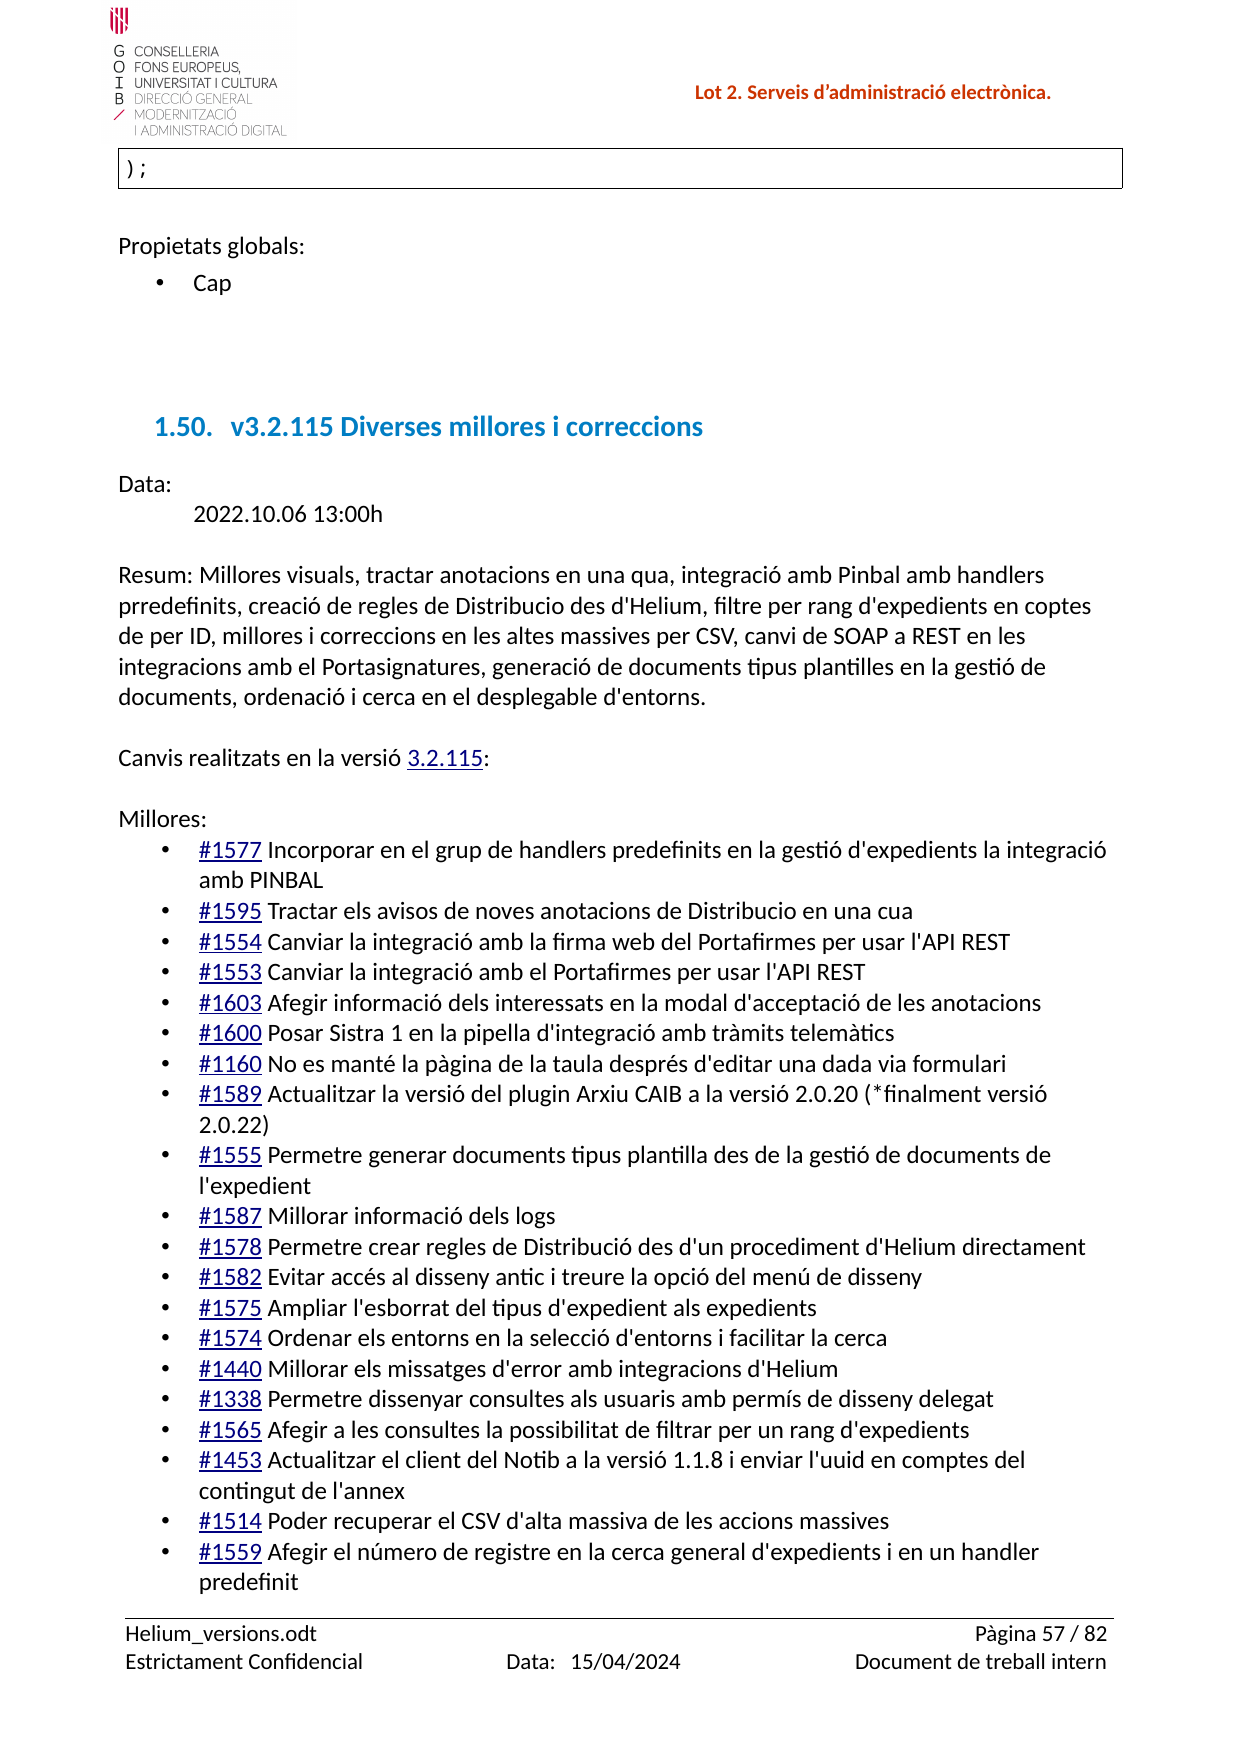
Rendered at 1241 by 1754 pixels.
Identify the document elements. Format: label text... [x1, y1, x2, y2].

list #1582 Evitar accés al disseny antic i treure la opció del menú de disseny [161, 1261, 1122, 1292]
list #1440 Millorar els missatges d'error amb integracions d'Helium [161, 1353, 1122, 1383]
list #1577 Incorporar en el grup de handlers predefinits en la gestió d'expedients la integració amb PINBAL [161, 834, 1122, 895]
list #1553 Canviar la integració amb el Portafirmes per usar l'API REST [161, 956, 1122, 987]
picture [100, 0, 297, 144]
list #1600 Posar Sistra 1 en la pipella d'integració amb tràmits telemàtics [161, 1017, 1122, 1048]
table_header ); [119, 149, 1122, 188]
list #1338 Permetre dissenyar consultes als usuaris amb permís de disseny delegat [161, 1383, 1122, 1414]
list #1587 Millorar informació dels logs [161, 1200, 1122, 1231]
list Cap [156, 267, 1122, 297]
list #1603 Afegir informació dels interessats en la modal d'acceptació de les anotacions [161, 987, 1122, 1017]
list #1559 Afegir el número de registre en la cerca general d'expedients i en un handler predefinit [161, 1536, 1122, 1597]
list #1578 Permetre crear regles de Distribució des d'un procediment d'Helium directament [161, 1231, 1122, 1261]
text 2022.10.06 13:00h [118, 498, 1122, 529]
subtitle v3.2.115 Diverses millores i correccions [153, 408, 1122, 444]
text Propietats globals: [118, 230, 1122, 261]
text Resum: Millores visuals, tractar anotacions en una qua, integració amb Pinbal amb handlers prredefinits, creació de regles de Distribucio des d'Helium, filtre per rang d'expedients en coptes de per ID, millores i correccions en les altes massives per CSV, canvi de SOAP a REST en les integracions amb el Portasignatures, generació de documents tipus plantilles en la gestió de documents, ordenació i cerca en el desplegable d'entorns. [118, 559, 1122, 712]
list #1575 Ampliar l'esborrat del tipus d'expedient als expedients [161, 1292, 1122, 1322]
text Millores: [118, 803, 1122, 834]
list #1453 Actualitzar el client del Notib a la versió 1.1.8 i enviar l'uuid en comptes del contingut de l'annex [161, 1444, 1122, 1506]
list #1574 Ordenar els entorns en la selecció d'entorns i facilitar la cerca [161, 1322, 1122, 1353]
list #1554 Canviar la integració amb la firma web del Portafirmes per usar l'API REST [161, 926, 1122, 956]
text Canvis realitzats en la versió 3.2.115: [118, 742, 1122, 773]
list #1565 Afegir a les consultes la possibilitat de filtrar per un rang d'expedients [161, 1414, 1122, 1444]
list #1160 No es manté la pàgina de la taula després d'editar una dada via formulari [161, 1048, 1122, 1078]
list #1595 Tractar els avisos de noves anotacions de Distribucio en una cua [161, 895, 1122, 926]
text Data: [118, 468, 1122, 498]
list #1514 Poder recuperar el CSV d'alta massiva de les accions massives [161, 1506, 1122, 1536]
list #1555 Permetre generar documents tipus plantilla des de la gestió de documents de l'expedient [161, 1139, 1122, 1200]
list #1589 Actualitzar la versió del plugin Arxiu CAIB a la versió 2.0.20 (*finalment versió 2.0.22) [161, 1078, 1122, 1139]
